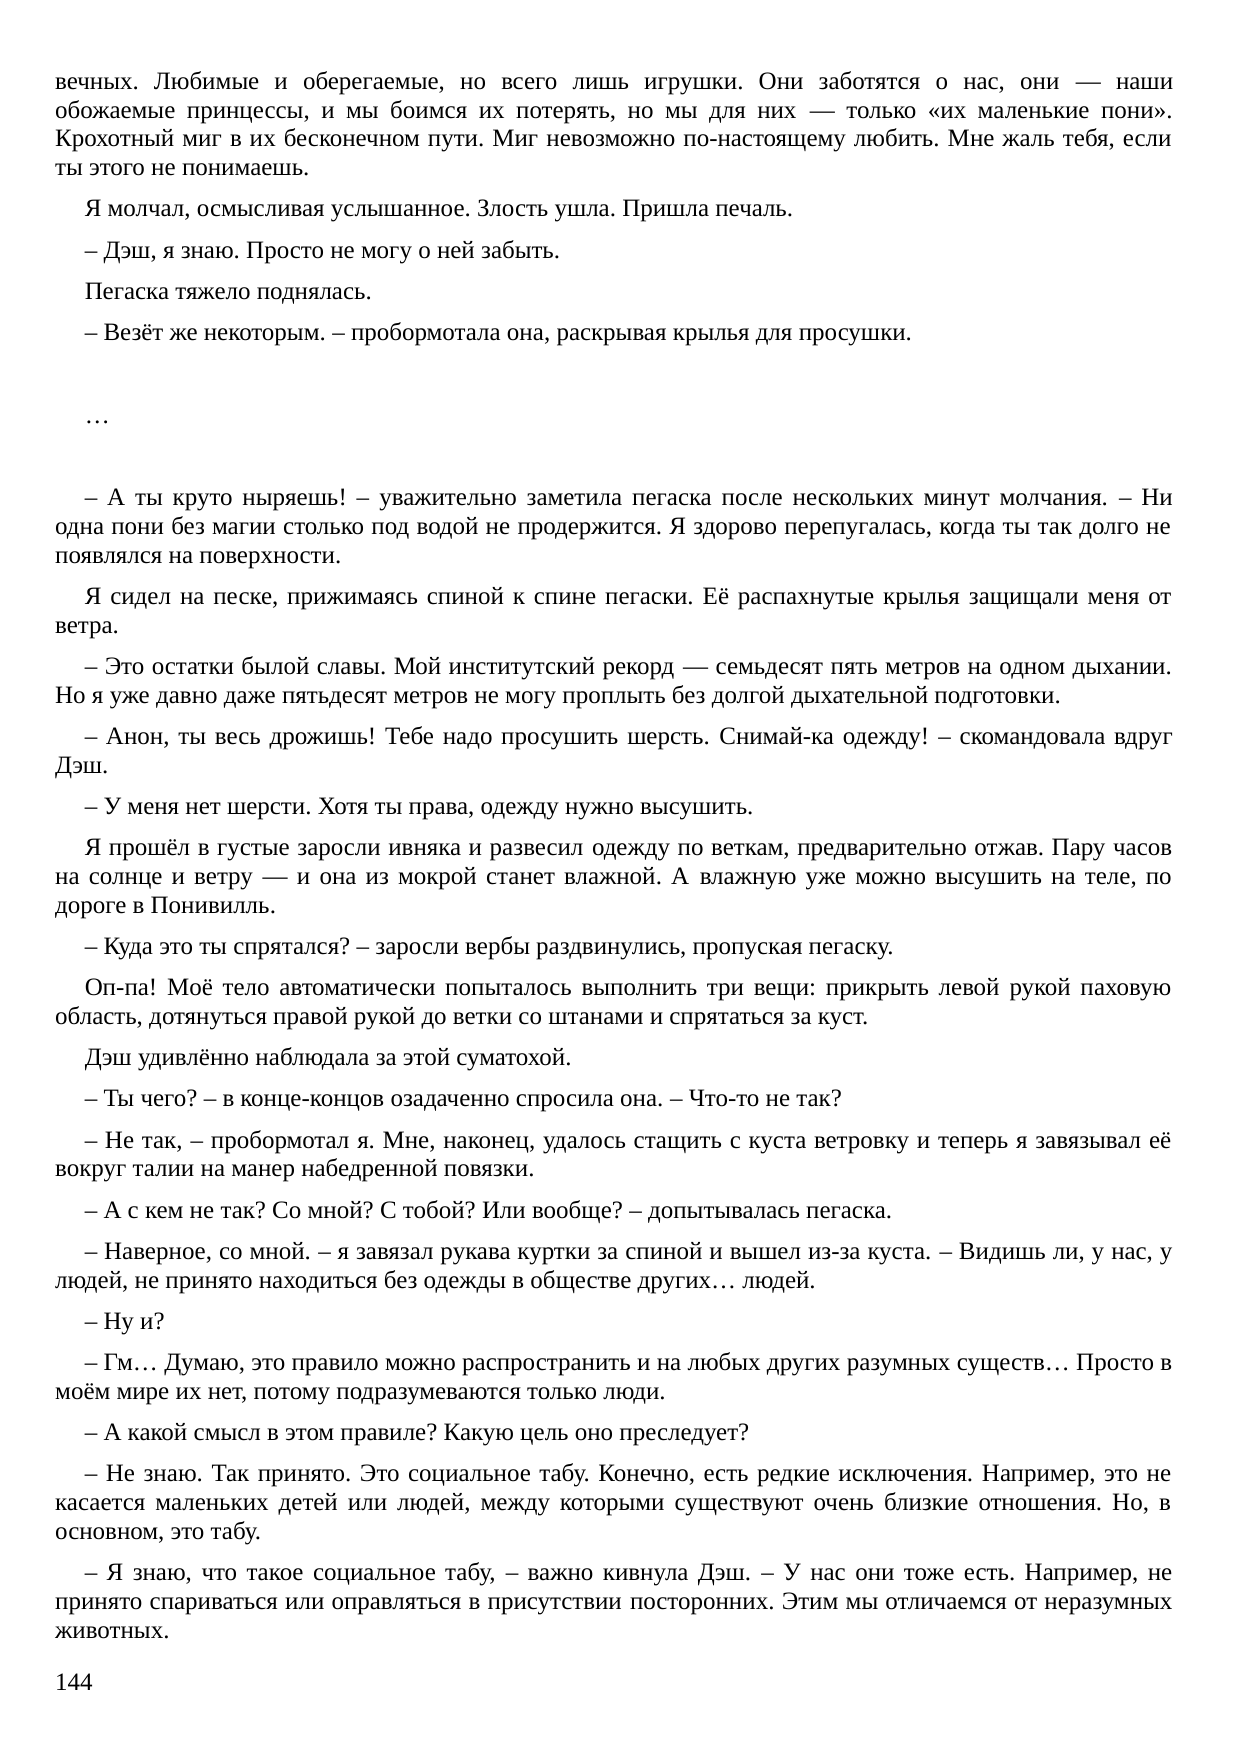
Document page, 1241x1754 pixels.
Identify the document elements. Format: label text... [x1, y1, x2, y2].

text – У меня нет шерсти. Хотя ты права, одежду нужно высушить. [55, 791, 1173, 820]
text – А ты круто ныряешь! – уважительно заметила пегаска после нескольких минут молчания. – Ни одна пони без магии столько под водой не продержится. Я здорово перепугалась, когда ты так долго не появлялся на поверхности. [55, 482, 1173, 568]
text … [55, 400, 1173, 428]
text – Не знаю. Так принято. Это социальное табу. Конечно, есть редкие исключения. Например, это не касается маленьких детей или людей, между которыми существуют очень близкие отношения. Но, в основном, это табу. [55, 1458, 1173, 1545]
text – Дэш, я знаю. Просто не могу о ней забыть. [55, 235, 1173, 263]
text – А с кем не так? Со мной? С тобой? Или вообще? – допытывалась пегаска. [55, 1195, 1173, 1223]
text – Анон, ты весь дрожишь! Тебе надо просушить шерсть. Снимай-ка одежду! – скомандовала вдруг Дэш. [55, 721, 1173, 778]
text – Я знаю, что такое социальное табу, – важно кивнула Дэш. – У нас они тоже есть. Например, не принято спариваться или оправляться в присутствии посторонних. Этим мы отличаемся от неразумных животных. [55, 1557, 1173, 1643]
text – Куда это ты спрятался? – заросли вербы раздвинулись, пропуская пегаску. [55, 931, 1173, 960]
text Я прошёл в густые заросли ивняка и развесил одежду по веткам, предварительно отжав. Пару часов на солнце и ветру — и она из мокрой станет влажной. А влажную уже можно высушить на теле, по дороге в Понивилль. [55, 832, 1173, 918]
text – Наверное, со мной. – я завязал рукава куртки за спиной и вышел из-за куста. – Видишь ли, у нас, у людей, не принято находиться без одежды в обществе других… людей. [55, 1236, 1173, 1293]
text Я молчал, осмысливая услышанное. Злость ушла. Пришла печаль. [55, 193, 1173, 222]
text вечных. Любимые и оберегаемые, но всего лишь игрушки. Они заботятся о нас, они — наши обожаемые принцессы, и мы боимся их потерять, но мы для них — только «их маленькие пони». Крохотный миг в их бесконечном пути. Миг невозможно по-настоящему любить. Мне жаль тебя, если ты этого не понимаешь. [55, 66, 1173, 181]
text – Это остатки былой славы. Мой институтский рекорд — семьдесят пять метров на одном дыхании. Но я уже давно даже пятьдесят метров не могу проплыть без долгой дыхательной подготовки. [55, 651, 1173, 708]
text – Ну и? [55, 1306, 1173, 1335]
text Оп-па! Моё тело автоматически попыталось выполнить три вещи: прикрыть левой рукой паховую область, дотянуться правой рукой до ветки со штанами и спрятаться за куст. [55, 972, 1173, 1030]
text – Гм… Думаю, это правило можно распространить и на любых других разумных существ… Просто в моём мире их нет, потому подразумеваются только люди. [55, 1347, 1173, 1405]
text Я сидел на песке, прижимаясь спиной к спине пегаски. Её распахнутые крылья защищали меня от ветра. [55, 581, 1173, 638]
text – Не так, – пробормотал я. Мне, наконец, удалось стащить с куста ветровку и теперь я завязывал её вокруг талии на манер набедренной повязки. [55, 1125, 1173, 1182]
text Дэш удивлённо наблюдала за этой суматохой. [55, 1042, 1173, 1071]
text – Ты чего? – в конце-концов озадаченно спросила она. – Что-то не так? [55, 1083, 1173, 1112]
text Пегаска тяжело поднялась. [55, 276, 1173, 305]
text – Везёт же некоторым. – пробормотала она, раскрывая крылья для просушки. [55, 317, 1173, 346]
text – А какой смысл в этом правиле? Какую цель оно преследует? [55, 1417, 1173, 1446]
